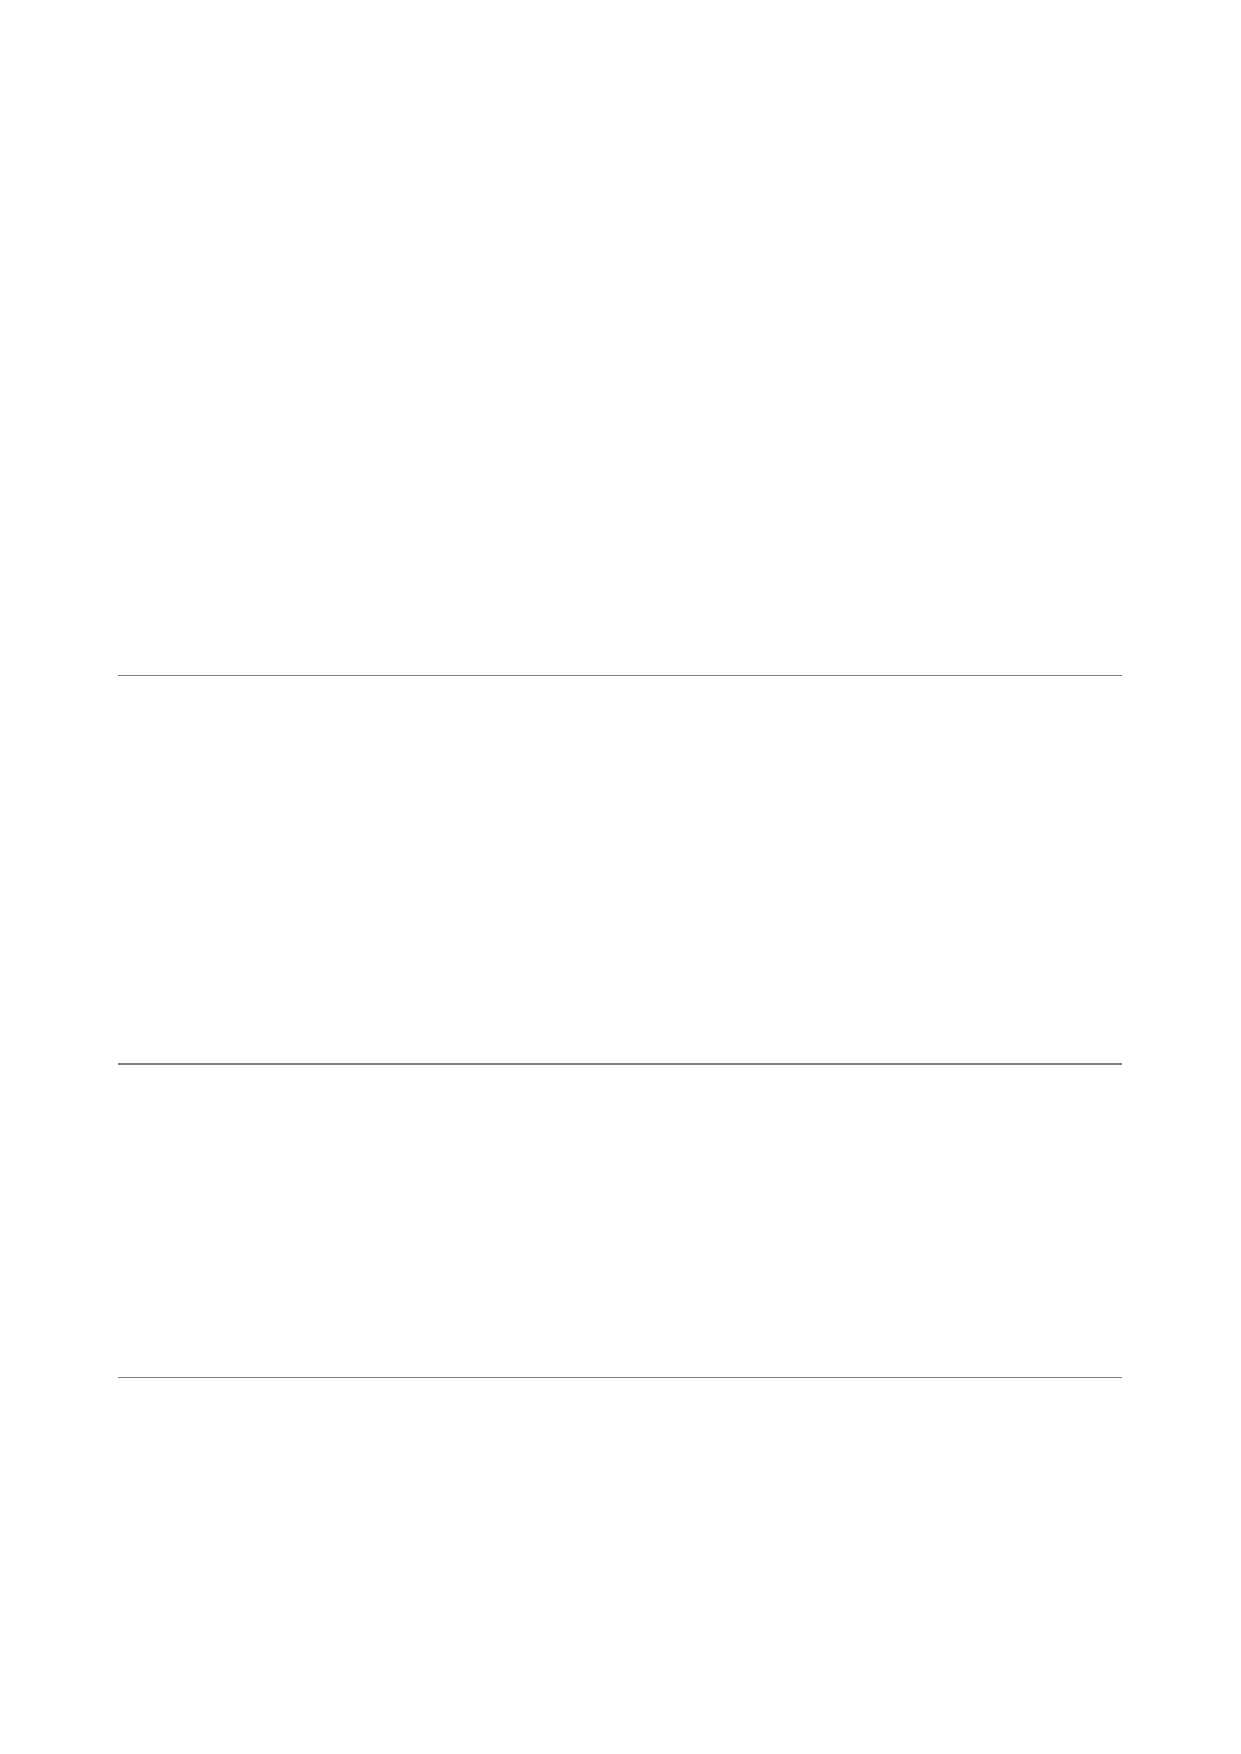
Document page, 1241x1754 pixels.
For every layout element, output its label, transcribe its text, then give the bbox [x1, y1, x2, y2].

list Возвращает значение [162, 510, 1122, 538]
subtitle 📌 Почему не копирует? [118, 730, 1122, 787]
text console.log(rabbit.eats); // "carrot" [118, 1583, 1122, 1607]
text console.log(rabbit.eats); // true [118, 259, 1122, 283]
text Если ты изменишь свойство в прототипе — оно изменится для всех наследников: [118, 1188, 1122, 1217]
text console.log(rabbit.eats); // false [118, 1259, 1122, 1283]
subtitle 🔍 Пример [118, 118, 1122, 176]
text А не так: [118, 948, 1122, 977]
list У rabbit нет свойства eats [162, 360, 1122, 391]
text const rabbit = Object.create(animal); [118, 212, 1122, 235]
subtitle 🧠 Но если ты присвоишь свойство объекту-потомку: [118, 1432, 1122, 1547]
text const animal = { eats: true }; [118, 188, 1122, 212]
text animal.eats = false; [118, 1236, 1122, 1259]
list Находит animal.eats = true [162, 460, 1122, 491]
text То есть структура такая: [118, 847, 1122, 876]
text Но у rabbit по-прежнему нет собственного свойства eats: [118, 557, 1122, 588]
text Потому что наследование работает через цепочку ссылок, а не через копирование. [118, 800, 1122, 828]
text Что происходит? [118, 312, 1122, 341]
subtitle 🔥 Важный момент [118, 1118, 1122, 1176]
text rabbit = { eats: true } [118, 996, 1122, 1019]
text rabbit → animal → Object.prototype → null [118, 895, 1122, 919]
list JS смотрит в rabbit.__proto__ [162, 410, 1122, 441]
text console.log(rabbit.hasOwnProperty("eats")); // false [118, 607, 1122, 631]
text rabbit.eats = "carrot"; [118, 1559, 1122, 1583]
text Потому что rabbit просто смотрит в прототип, а не имеет копию. [118, 1312, 1122, 1343]
